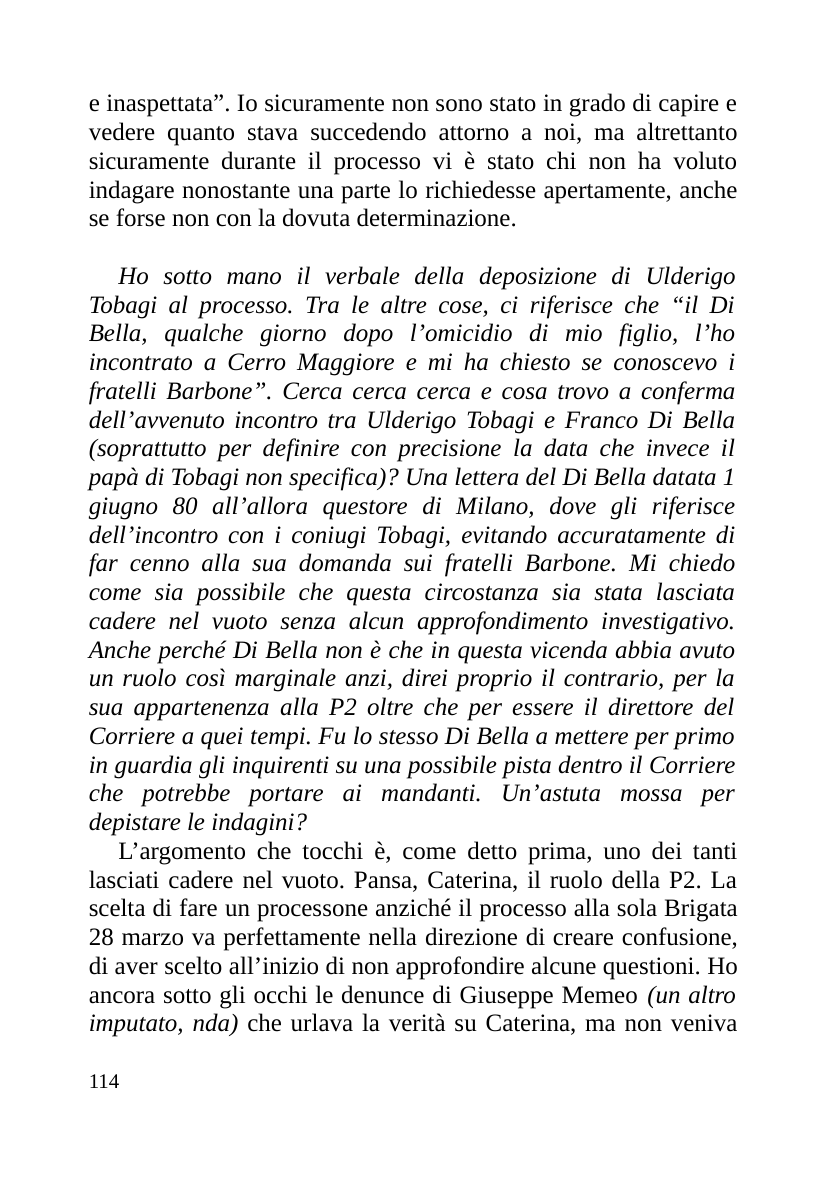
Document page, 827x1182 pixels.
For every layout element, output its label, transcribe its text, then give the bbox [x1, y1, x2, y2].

text L’argomento che tocchi è, come detto prima, uno dei tanti lasciati cadere nel vuoto. Pansa, Caterina, il ruolo della P2. La scelta di fare un processone anziché il processo alla sola Brigata 28 marzo va perfettamente nella direzione di creare confusione, di aver scelto all’inizio di non approfondire alcune questioni. Ho ancora sotto gli occhi le denunce di Giuseppe Memeo (un altro imputato, nda) che urlava la verità su Caterina, ma non veniva [88, 836, 738, 1037]
text Ho sotto mano il verbale della deposizione di Ulderigo Tobagi al processo. Tra le altre cose, ci riferisce che “il Di Bella, qualche giorno dopo l’omicidio di mio figlio, l’ho incontrato a Cerro Maggiore e mi ha chiesto se conoscevo i fratelli Barbone”. Cerca cerca cerca e cosa trovo a conferma dell’avvenuto incontro tra Ulderigo Tobagi e Franco Di Bella (soprattutto per definire con precisione la data che invece il papà di Tobagi non specifica)? Una lettera del Di Bella datata 1 giugno 80 all’allora questore di Milano, dove gli riferisce dell’incontro con i coniugi Tobagi, evitando accuratamente di far cenno alla sua domanda sui fratelli Barbone. Mi chiedo come sia possibile che questa circostanza sia stata lasciata cadere nel vuoto senza alcun approfondimento investigativo. Anche perché Di Bella non è che in questa vicenda abbia avuto un ruolo così marginale anzi, direi proprio il contrario, per la sua appartenenza alla P2 oltre che per essere il direttore del Corriere a quei tempi. Fu lo stesso Di Bella a mettere per primo in guardia gli inquirenti su una possibile pista dentro il Corriere che potrebbe portare ai mandanti. Un’astuta mossa per depistare le indagini? [88, 261, 738, 836]
text e inaspettata”. Io sicuramente non sono stato in grado di capire e vedere quanto stava succedendo attorno a noi, ma altrettanto sicuramente durante il processo vi è stato chi non ha voluto indagare nonostante una parte lo richiedesse apertamente, anche se forse non con la dovuta determinazione. [88, 88, 738, 232]
